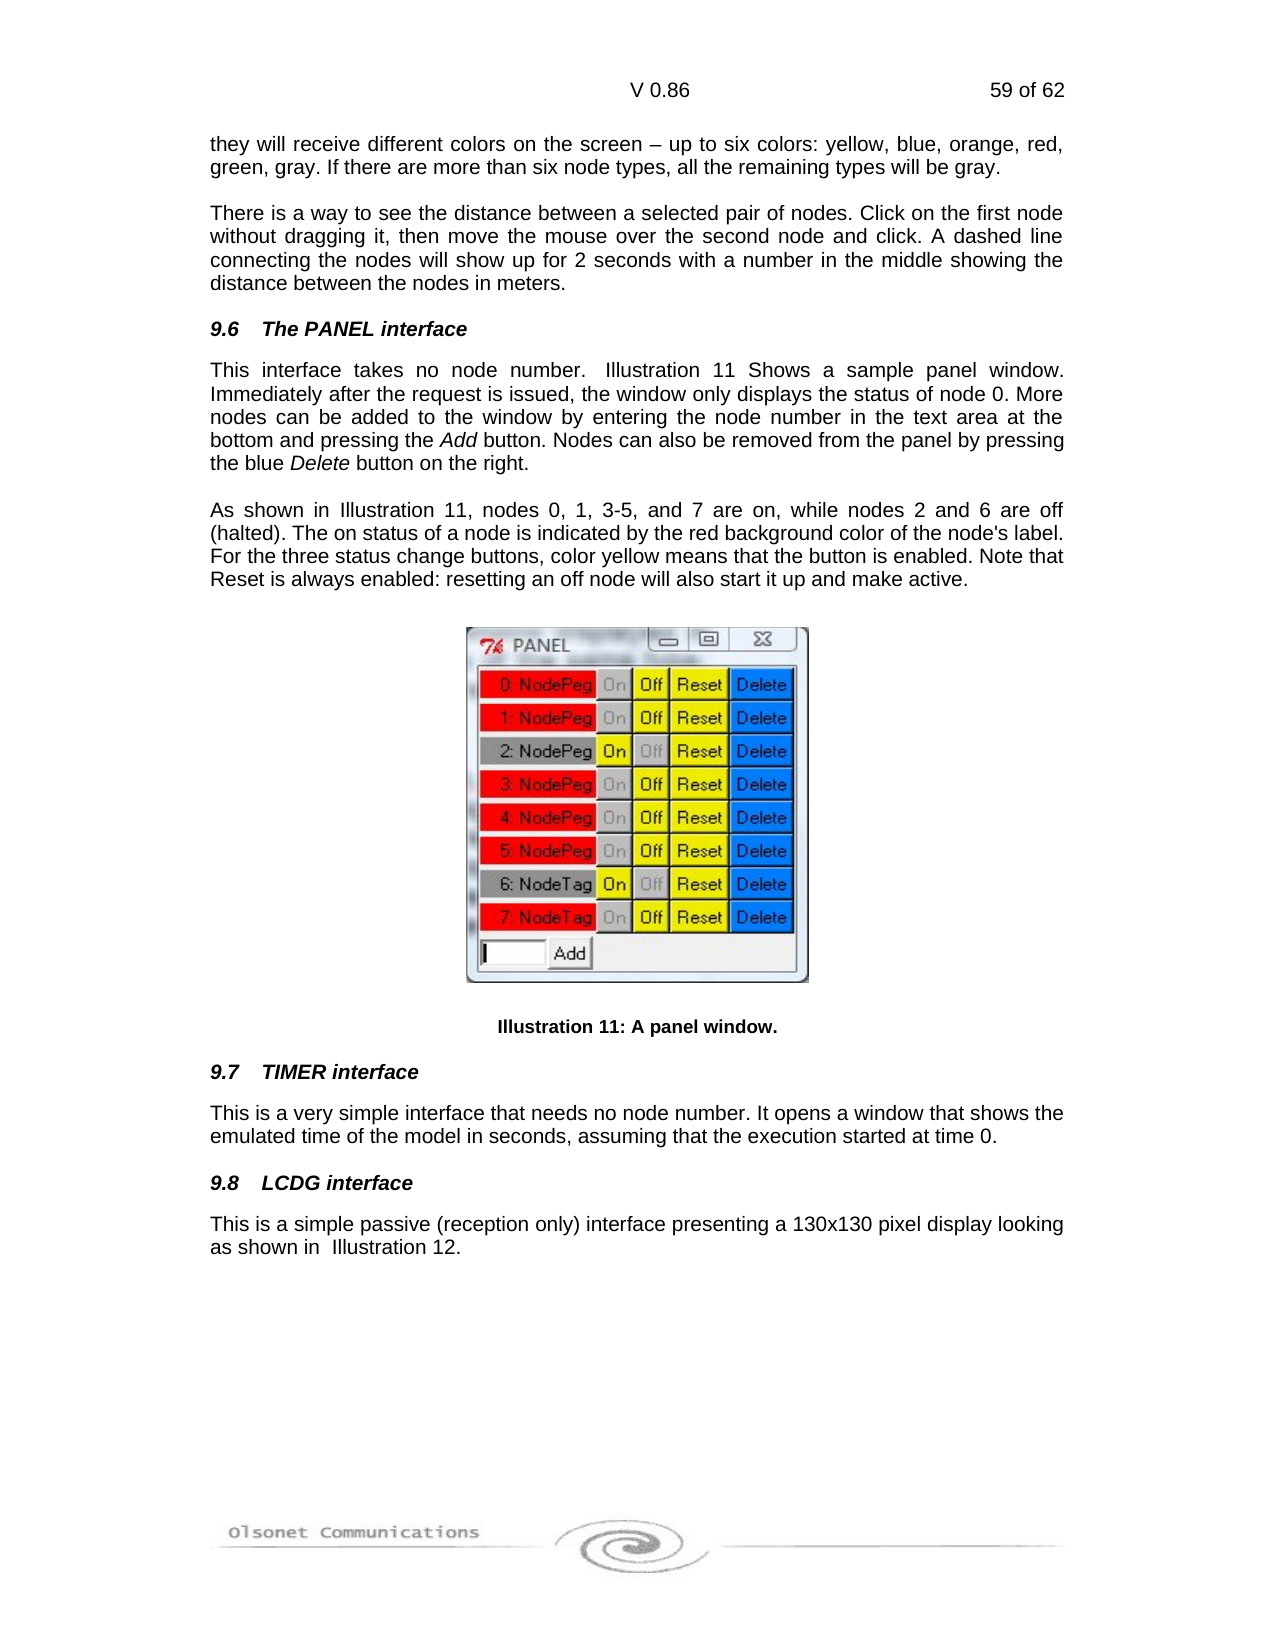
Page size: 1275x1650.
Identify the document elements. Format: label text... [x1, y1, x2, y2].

text This is a simple passive (reception only) interface presenting a 130x130 pixel display looking as shown in Illustration 12. [210, 1212, 1065, 1258]
subtitle The PANEL interface [210, 318, 1065, 341]
picture [210, 1504, 1065, 1596]
picture [466, 627, 809, 983]
text they will receive different colors on the screen – up to six colors: yellow, blue, orange, red, green, gray. If there are more than six node types, all the remaining types will be gray. [210, 132, 1065, 179]
text This interface takes no node number. Illustration 11 Shows a sample panel window. Immediately after the request is issued, the window only displays the status of node 0. More nodes can be added to the window by entering the node number in the text area at the bottom and pressing the Add button. Nodes can also be removed from the panel by pressing the blue Delete button on the right. [210, 359, 1065, 475]
subtitle LCDG interface [210, 1171, 1065, 1194]
text Illustration 11: A panel window. [466, 1016, 809, 1037]
text This is a very simple interface that needs no node number. It opens a window that shows the emulated time of the model in seconds, assuming that the execution started at time 0. [210, 1101, 1065, 1148]
subtitle TIMER interface [210, 1061, 1065, 1084]
text As shown in Illustration 11, nodes 0, 1, 3-5, and 7 are on, while nodes 2 and 6 are off (halted). The on status of a node is indicated by the red background color of the node's label. For the three status change buttons, color yellow means that the button is enabled. Note that Reset is always enabled: resetting an off node will also start it up and make active. [210, 498, 1065, 591]
text There is a way to see the distance between a selected pair of nodes. Click on the first node without dragging it, then move the mouse over the second node and click. A dashed line connecting the nodes will show up for 2 seconds with a number in the middle showing the distance between the nodes in meters. [210, 202, 1065, 295]
